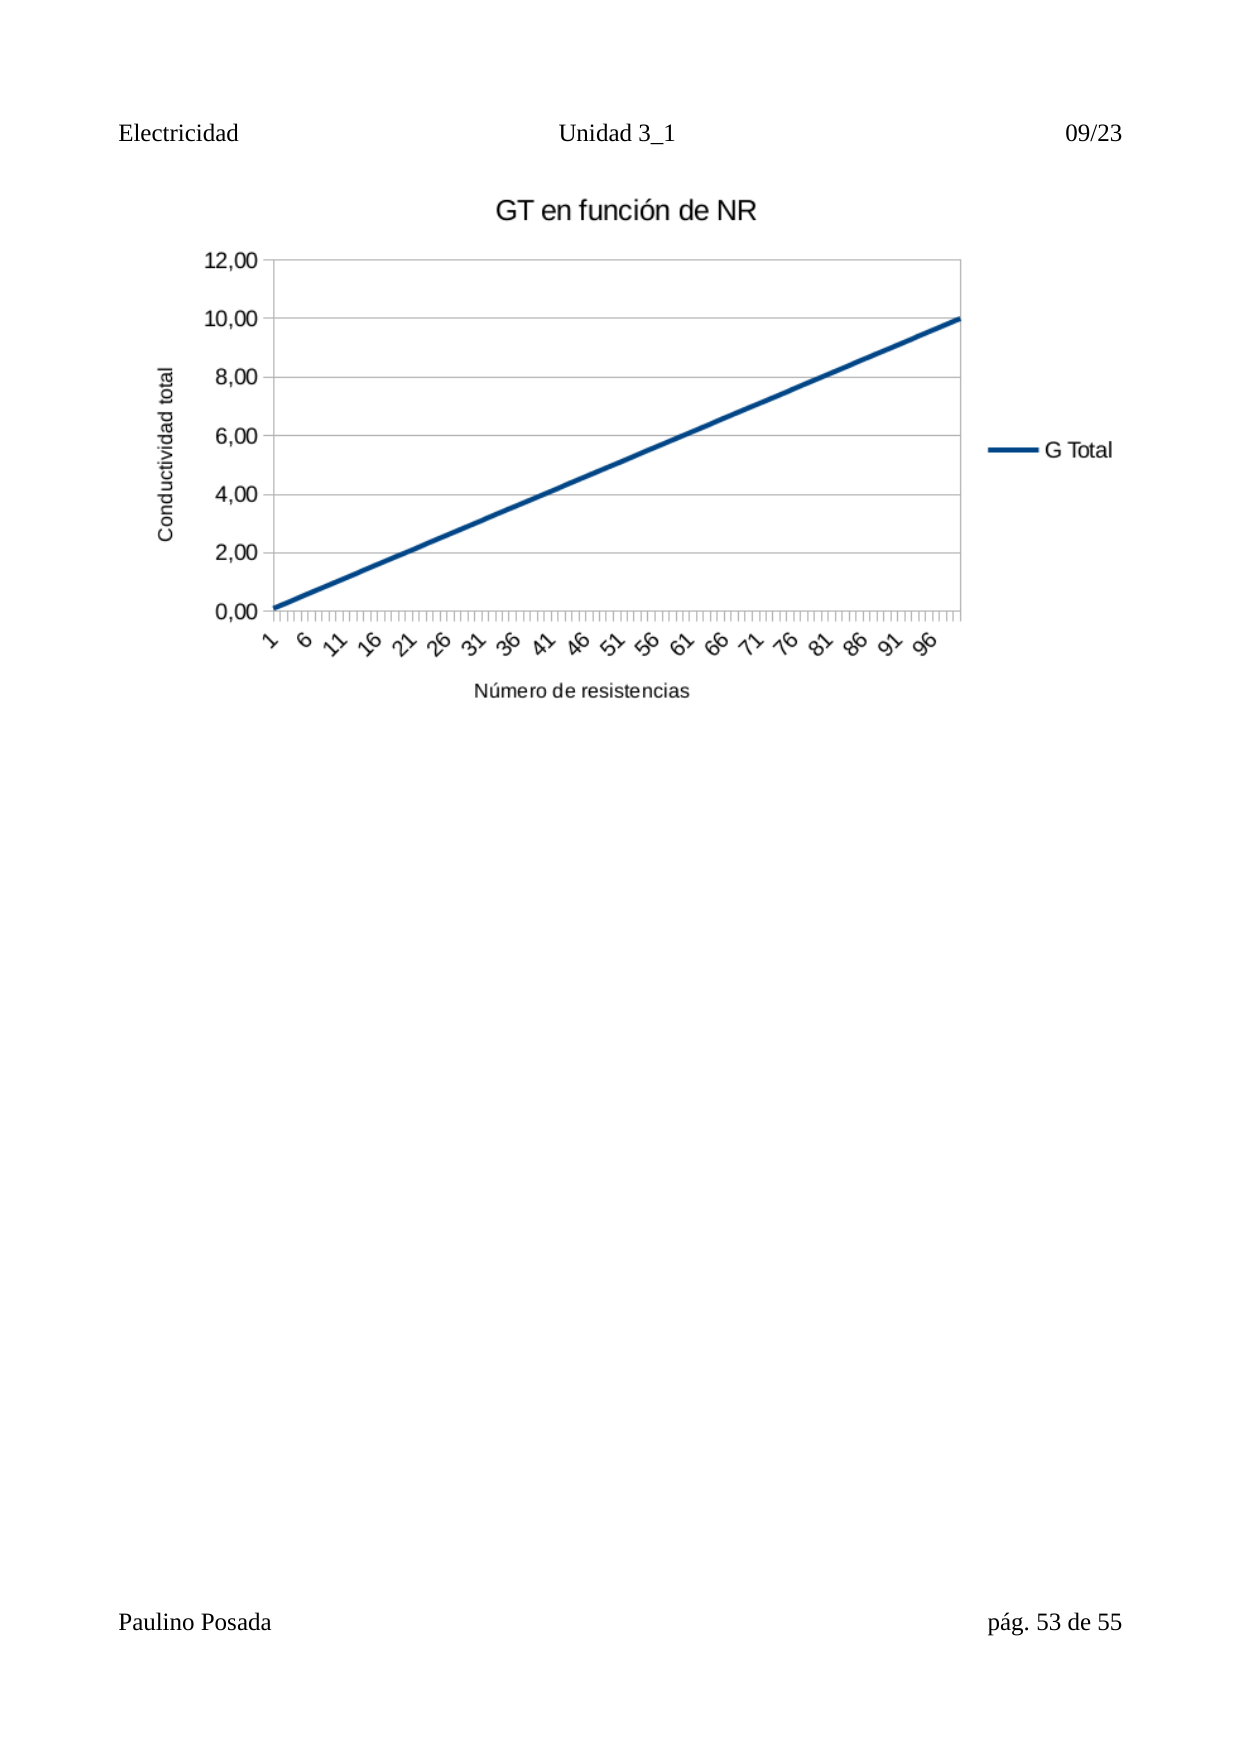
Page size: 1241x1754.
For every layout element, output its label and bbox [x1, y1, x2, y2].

picture [118, 176, 1123, 723]
